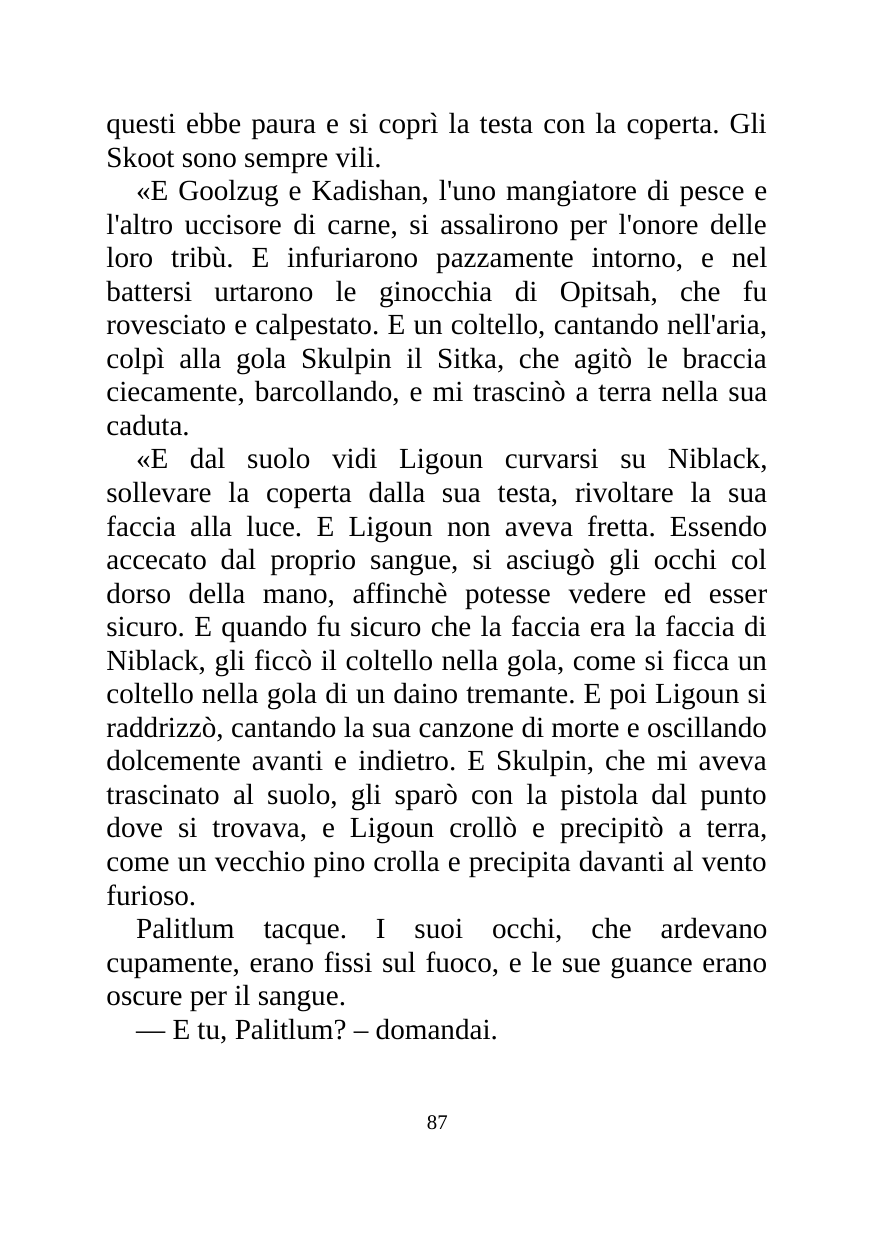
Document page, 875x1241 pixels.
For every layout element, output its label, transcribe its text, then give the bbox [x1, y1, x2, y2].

text questi ebbe paura e si coprì la testa con la coperta. Gli Skoot sono sempre vili. [106, 106, 768, 173]
text «E Goolzug e Kadishan, l'uno mangiatore di pesce e l'altro uccisore di carne, si assalirono per l'onore delle loro tribù. E infuriarono pazzamente intorno, e nel battersi urtarono le ginocchia di Opitsah, che fu rovesciato e calpestato. E un coltello, cantando nell'aria, colpì alla gola Skulpin il Sitka, che agitò le braccia ciecamente, barcollando, e mi trascinò a terra nella sua caduta. [106, 173, 768, 442]
text Palitlum tacque. I suoi occhi, che ardevano cupamente, erano fissi sul fuoco, e le sue guance erano oscure per il sangue. [106, 911, 768, 1012]
text — E tu, Palitlum? – domandai. [106, 1012, 768, 1045]
text «E dal suolo vidi Ligoun curvarsi su Niblack, sollevare la coperta dalla sua testa, rivoltare la sua faccia alla luce. E Ligoun non aveva fretta. Essendo accecato dal proprio sangue, si asciugò gli occhi col dorso della mano, affinchè potesse vedere ed esser sicuro. E quando fu sicuro che la faccia era la faccia di Niblack, gli ficcò il coltello nella gola, come si ficca un coltello nella gola di un daino tremante. E poi Ligoun si raddrizzò, cantando la sua canzone di morte e oscillando dolcemente avanti e indietro. E Skulpin, che mi aveva trascinato al suolo, gli sparò con la pistola dal punto dove si trovava, e Ligoun crollò e precipitò a terra, come un vecchio pino crolla e precipita davanti al vento furioso. [106, 442, 768, 911]
